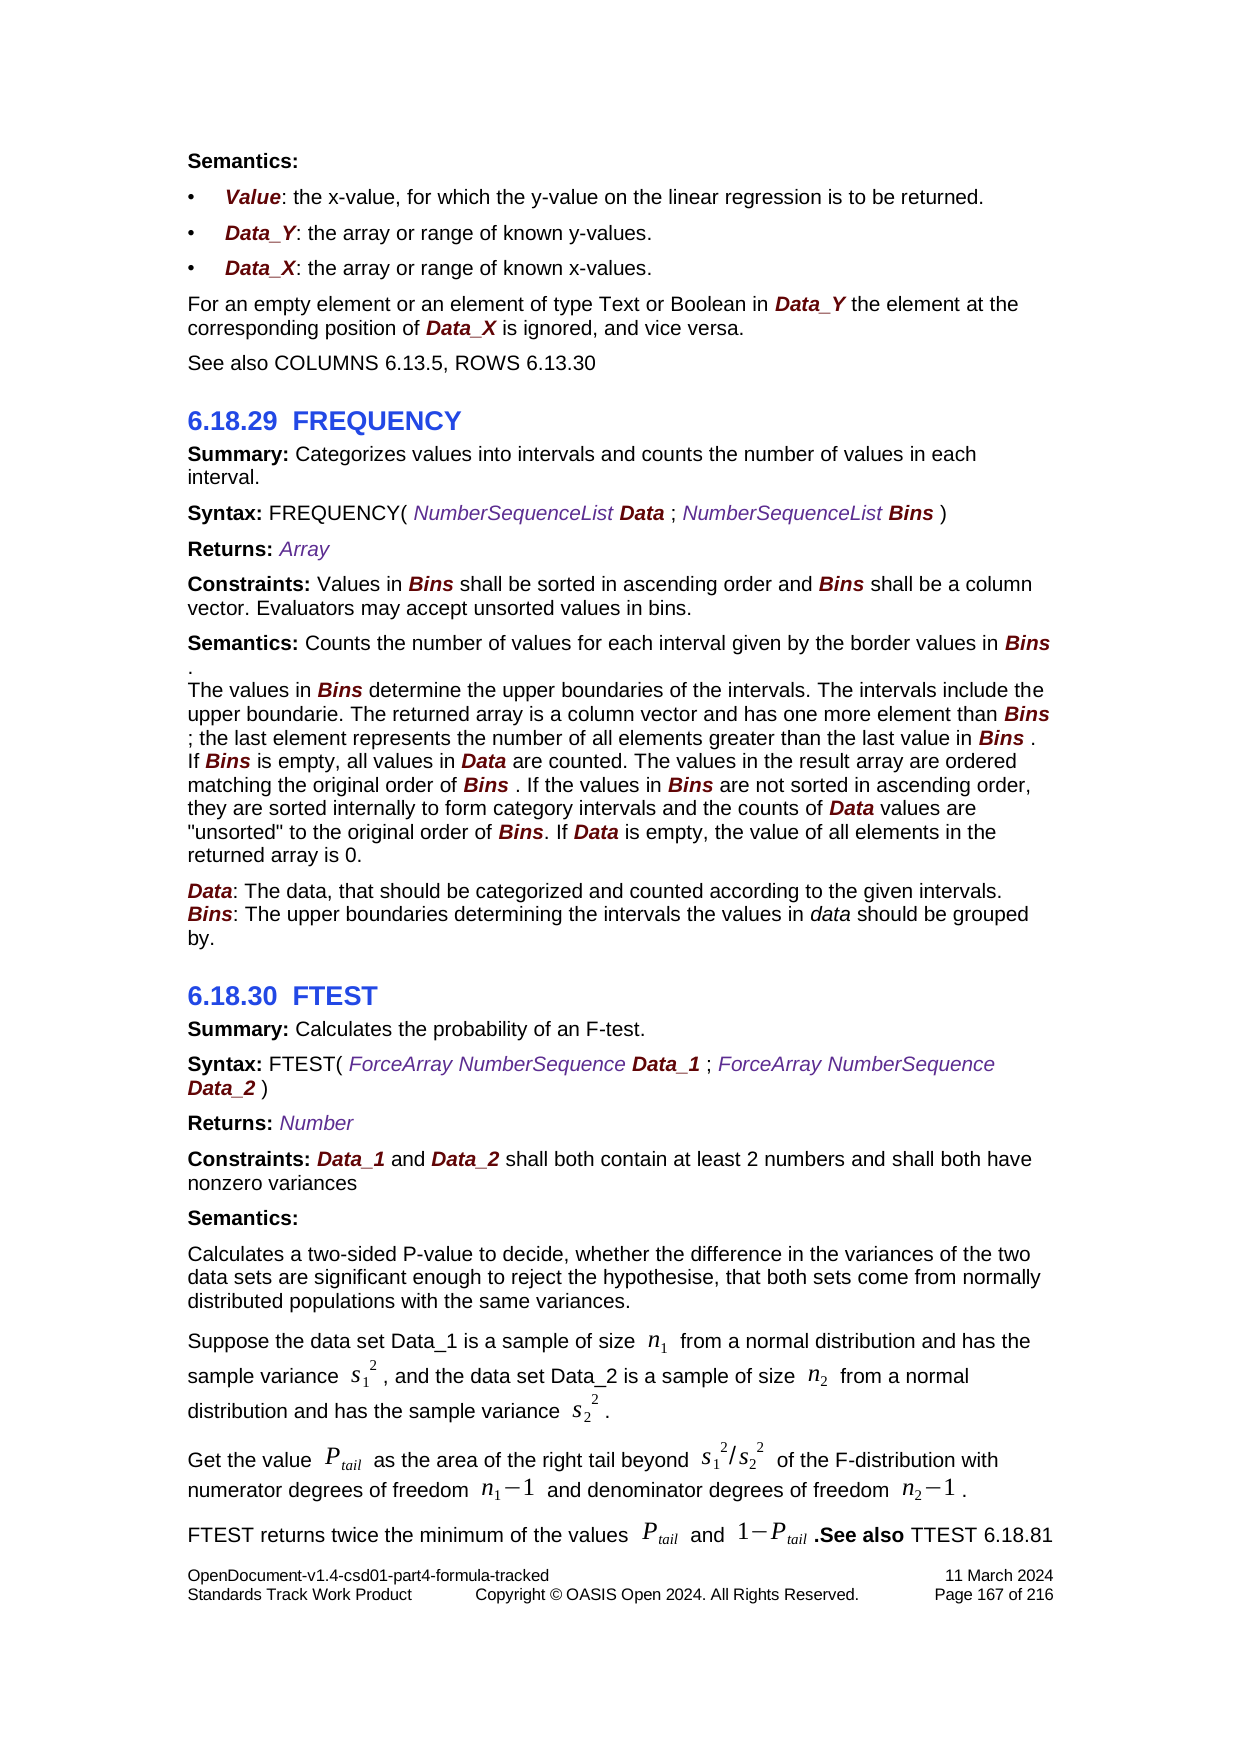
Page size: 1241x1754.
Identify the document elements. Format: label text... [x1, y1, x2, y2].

text Constraints: Data_1 and Data_2 shall both contain at least 2 numbers and shall both have nonzero variances [187, 1147, 1053, 1194]
text Returns: Number [187, 1112, 1053, 1135]
text Semantics: Counts the number of values for each interval given by the border values in Bins . The values in Bins determine the upper boundaries of the intervals. The intervals include the upper boundarie. The returned array is a column vector and has one more element than Bins ; the last element represents the number of all elements greater than the last value in Bins . If Bins is empty, all values in Data are counted. The values in the result array are ordered matching the original order of Bins . If the values in Bins are not sorted in ascending order, they are sorted internally to form category intervals and the counts of Data values are "unsorted" to the original order of Bins. If Data is empty, the value of all elements in the returned array is 0. [187, 632, 1053, 867]
subtitle FTEST [187, 981, 1053, 1011]
text Returns: Array [187, 537, 1053, 561]
text Syntax: FREQUENCY( NumberSequenceList Data ; NumberSequenceList Bins ) [187, 501, 1053, 525]
text For an empty element or an element of type Text or Boolean in Data_Y the element at the corresponding position of Data_X is ignored, and vice versa. [187, 292, 1053, 339]
text Syntax: FTEST( ForceArray NumberSequence Data_1 ; ForceArray NumberSequence Data_2 ) [187, 1053, 1053, 1100]
text Semantics: [187, 150, 1053, 173]
subtitle FREQUENCY [187, 406, 1053, 436]
text See also COLUMNS 6.13.5, ROWS 6.13.30 [187, 352, 1053, 375]
text Data: The data, that should be categorized and counted according to the given intervals. Bins: The upper boundaries determining the intervals the values in data should be grouped by. [187, 879, 1053, 950]
text Summary: Categorizes values into intervals and counts the number of values in each interval. [187, 442, 1053, 489]
text FTEST returns twice the minimum of the values and .See also TTEST 6.18.81 [187, 1517, 1053, 1548]
text Constraints: Values in Bins shall be sorted in ascending order and Bins shall be a column vector. Evaluators may accept unsorted values in bins. [187, 573, 1053, 620]
text Semantics: [187, 1207, 1053, 1230]
text Suppose the data set Data_1 is a sample of size from a normal distribution and has the sample variance , and the data set Data_2 is a sample of size from a normal distribution and has the sample variance . [187, 1325, 1053, 1426]
text Calculates a two-sided P-value to decide, whether the difference in the variances of the two data sets are significant enough to reject the hypothesise, that both sets come from normally distributed populations with the same variances. [187, 1242, 1053, 1313]
list Data_Y: the array or range of known y-values. [187, 221, 1053, 245]
text Summary: Calculates the probability of an F-test. [187, 1017, 1053, 1041]
list Value: the x-value, for which the y-value on the linear regression is to be returned. [187, 186, 1053, 209]
text Get the value as the area of the right tail beyond of the F‑distribution with numerator degrees of freedom and denominator degrees of freedom . [187, 1438, 1053, 1505]
list Data_X: the array or range of known x-values. [187, 257, 1053, 280]
